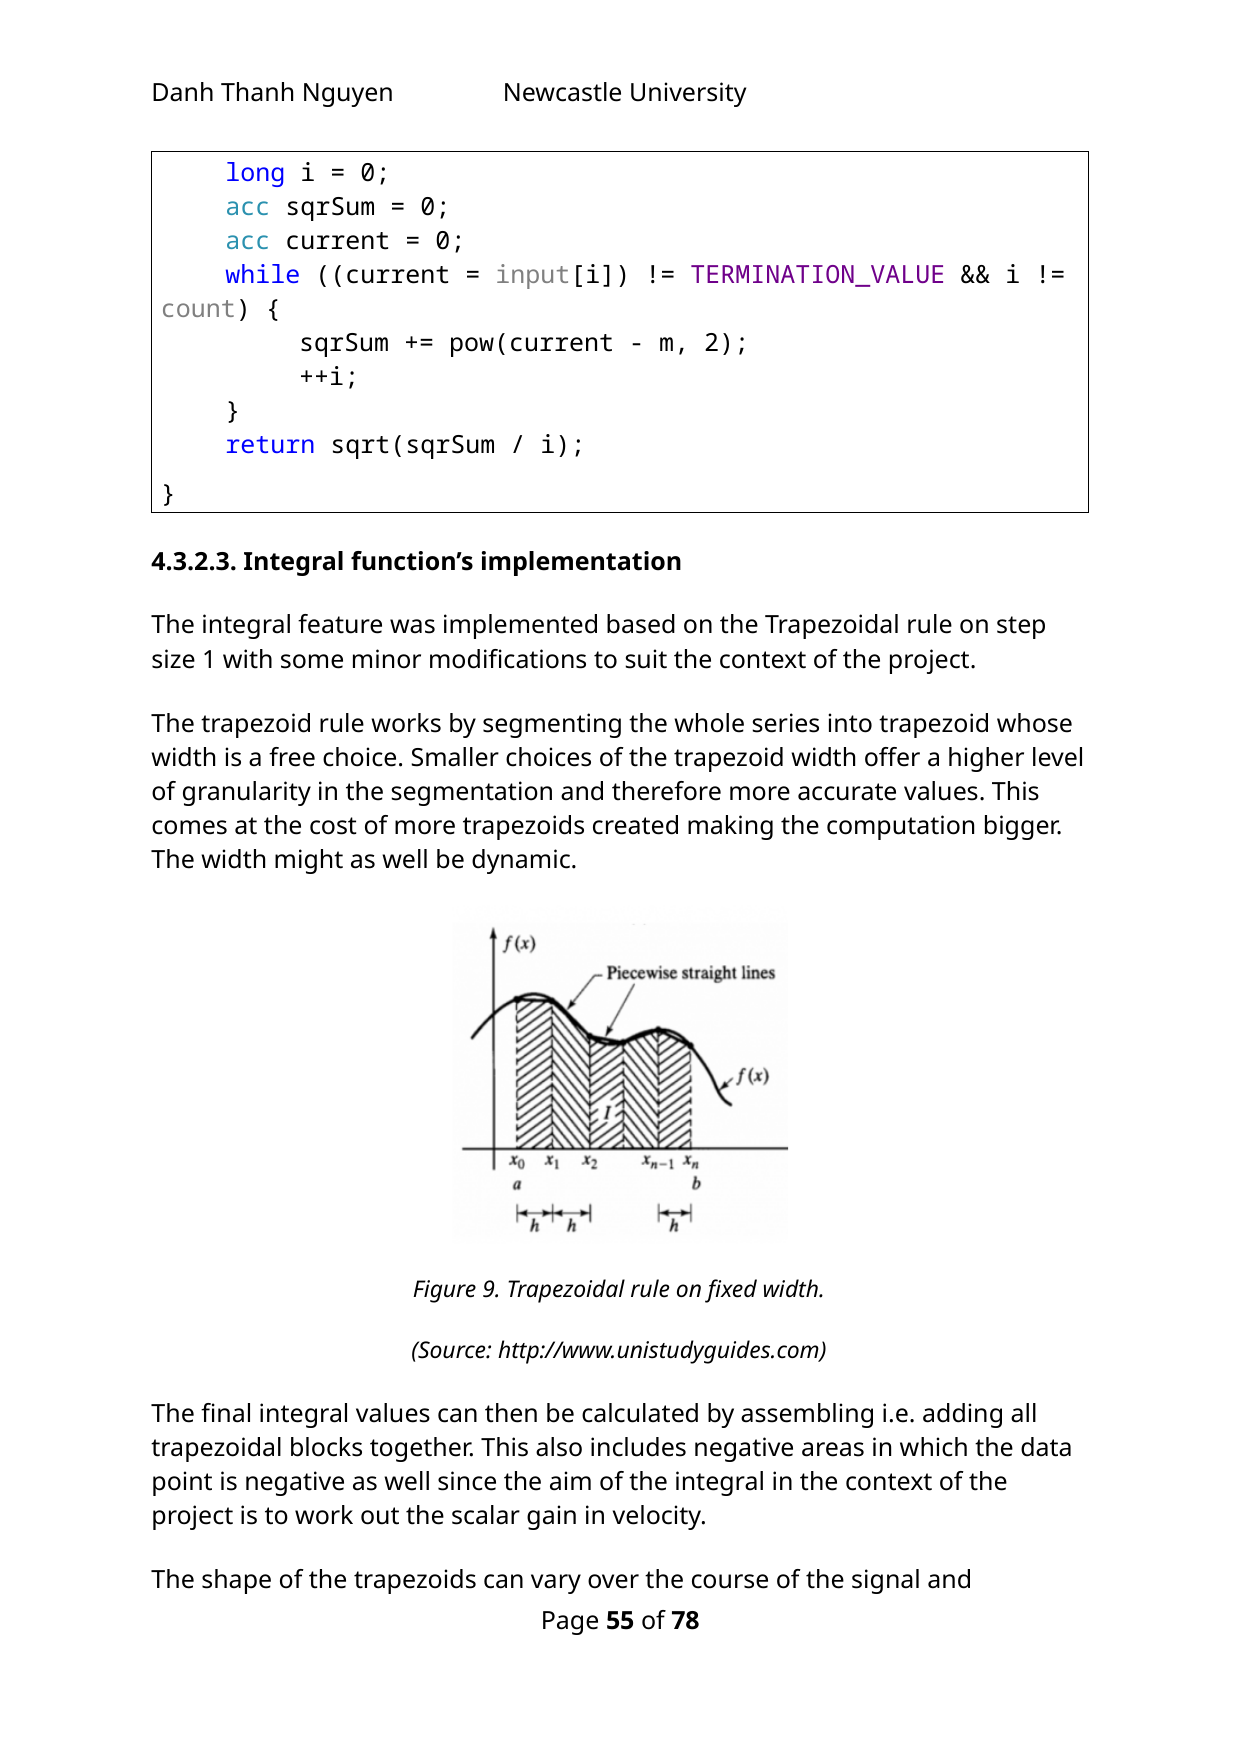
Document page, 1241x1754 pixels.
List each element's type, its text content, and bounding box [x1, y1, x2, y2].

text The integral feature was implemented based on the Trapezoidal rule on step size 1 with some minor modifications to suit the context of the project. [151, 607, 1089, 675]
text (Source: http://www.unistudyguides.com) [151, 1334, 1089, 1366]
text 4.3.2.3. Integral function’s implementation [151, 543, 1089, 577]
text Figure 9. Trapezoidal rule on fixed width. [151, 1273, 1089, 1304]
text while ((current = input[i]) != TERMINATION_VALUE && i != count) { [152, 253, 1088, 322]
text The trapezoid rule works by segmenting the whole series into trapezoid whose width is a free choice. Smaller choices of the trapezoid width offer a higher level of granularity in the segmentation and therefore more accurate values. This comes at the cost of more trapezoids created making the computation bigger. The width might as well be dynamic. [151, 705, 1089, 876]
text sqrSum += pow(current - m, 2); [152, 322, 1088, 356]
text return sqrt(sqrSum / i); [152, 424, 1088, 461]
text } [152, 390, 1088, 424]
text acc sqrSum = 0; [152, 185, 1088, 219]
text ++i; [152, 356, 1088, 390]
text long i = 0; [152, 152, 1088, 185]
text The final integral values can then be calculated by assembling i.e. adding all trapezoidal blocks together. This also includes negative areas in which the data point is negative as well since the aim of the integral in the context of the project is to work out the scalar gain in velocity. [151, 1396, 1089, 1532]
text } [152, 473, 1088, 512]
text acc current = 0; [152, 219, 1088, 253]
text The shape of the trapezoids can vary over the course of the signal and [151, 1562, 1089, 1596]
